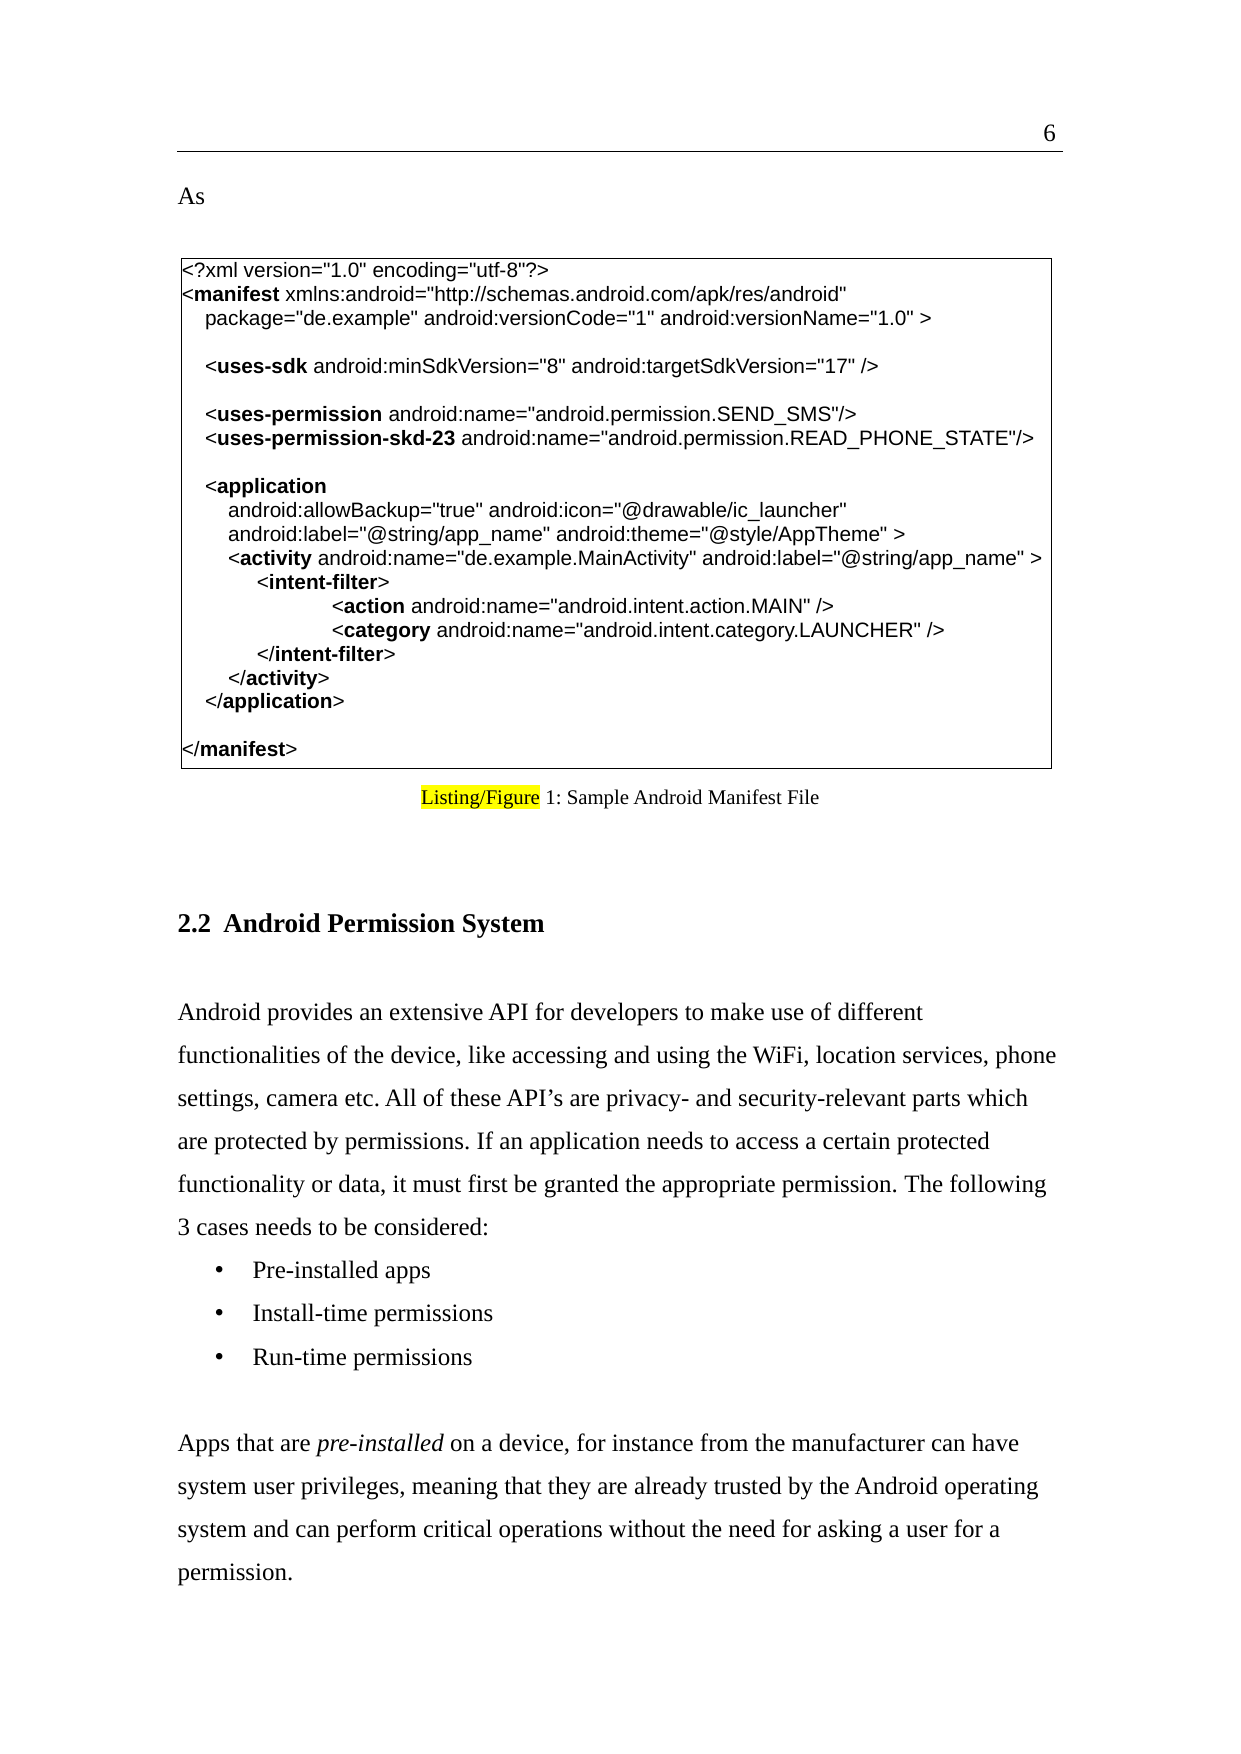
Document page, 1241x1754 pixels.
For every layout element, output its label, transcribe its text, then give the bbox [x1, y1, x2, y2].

text Android provides an extensive API for developers to make use of different functionalities of the device, like accessing and using the WiFi, location services, phone settings, camera etc. All of these API’s are privacy- and security-relevant parts which are protected by permissions. If an application needs to access a certain protected functionality or data, it must first be granted the appropriate permission. The following 3 cases needs to be considered: [177, 997, 1063, 1241]
list Pre-installed apps [215, 1255, 1063, 1284]
text 2.2 Android Permission System [177, 907, 1063, 938]
text Listing/Figure 1: Sample Android Manifest File [177, 784, 1063, 809]
text As [177, 181, 1063, 209]
list Install-time permissions [215, 1298, 1063, 1327]
text Apps that are pre-installed on a device, for instance from the manufacturer can have system user privileges, meaning that they are already trusted by the Android operating system and can perform critical operations without the need for asking a user for a permission. [177, 1428, 1063, 1586]
list Run-time permissions [215, 1342, 1063, 1370]
